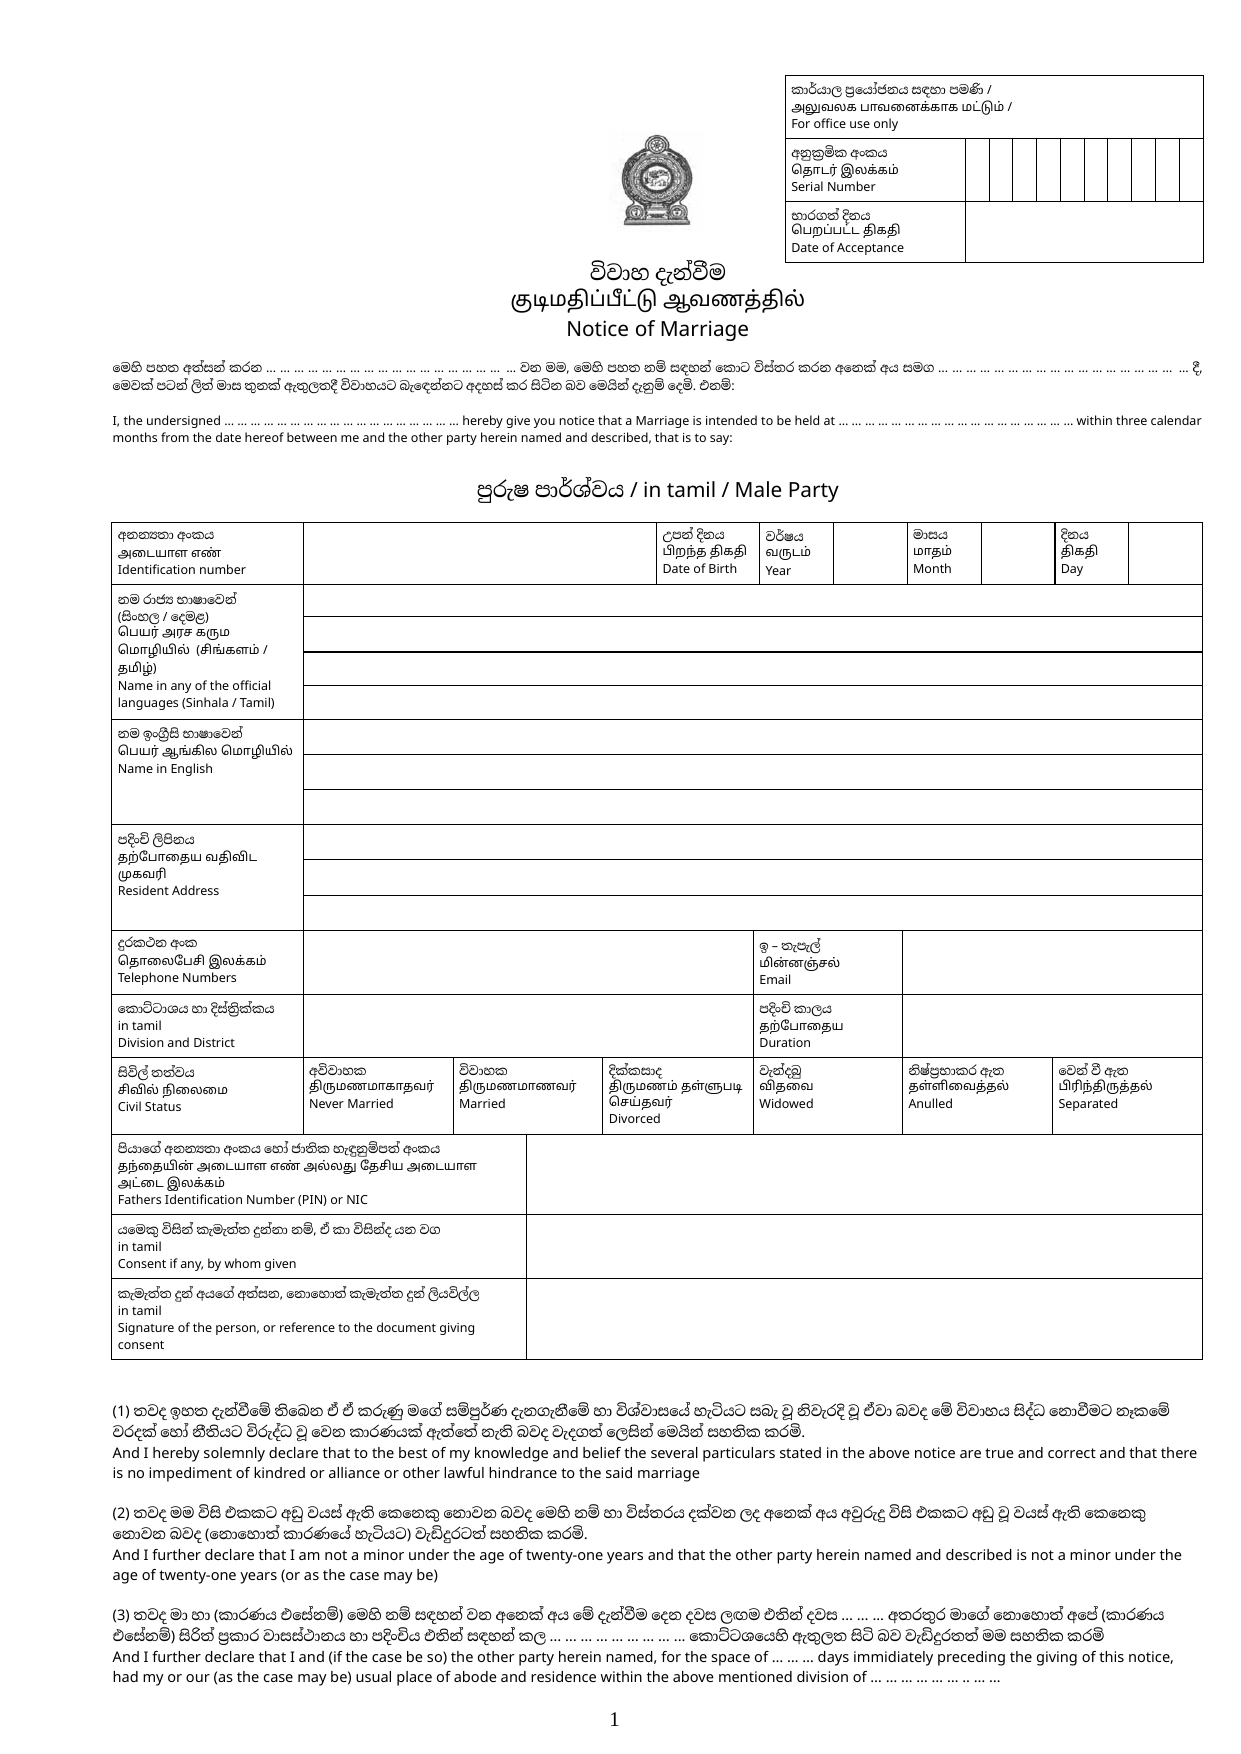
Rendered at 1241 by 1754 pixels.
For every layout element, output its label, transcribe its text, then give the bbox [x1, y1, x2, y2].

table_cell [304, 995, 753, 1057]
table_cell [304, 860, 1202, 894]
table_cell [113, 138, 311, 201]
table_cell පදිංචි කාලය தற்போதைய Duration [754, 995, 902, 1057]
table_header [113, 75, 550, 138]
table_header දිනය திகதி Day [1056, 523, 1128, 584]
table_cell සිවිල් තත්වය சிவில் நிலைமை Civil Status [112, 1058, 303, 1133]
table_cell [966, 202, 1203, 262]
table_header [304, 523, 656, 584]
table_cell භාරගත් දිනය பெறப்பட்ட திகதி Date of Acceptance [786, 202, 965, 262]
table_header කාර්යාල ප්‍රයෝජනය සඳහා පමණි / அலுவலக பாவனைக்காக மட்டும் / For office use only [786, 76, 1203, 138]
table_cell යමෙකු විසින් කැමැත්ත දුන්නා නම්, ඒ කා විසින්ද යන වග in tamil Consent if any, by whom given [112, 1215, 526, 1278]
table_cell විවාහක திருமணமாணவர் Married [454, 1058, 602, 1133]
table_header [982, 523, 1054, 584]
table_cell [903, 995, 1202, 1057]
table_cell [304, 931, 753, 993]
table_cell [527, 1279, 1202, 1359]
table_cell [990, 139, 1012, 201]
table_cell [113, 201, 311, 262]
table_cell [1156, 139, 1179, 201]
table_cell අවිවාහක திருமணமாகாதவர் Never Married [304, 1058, 453, 1133]
table_cell [527, 1135, 1202, 1214]
table_cell [966, 139, 989, 201]
table_cell කැමැත්ත දුන් අයගේ අත්සන, නොහොත් කැමැත්ත දුන් ලියවිල්ල in tamil Signature of the person, or reference to the document giving consent [112, 1279, 526, 1359]
table_header [1129, 523, 1202, 584]
table_cell දික්කසාද திருமணம் தள்ளுபடி செய்தவர் Divorced [603, 1058, 753, 1133]
table_cell කොට්ටාශය හා දිස්ත්‍රික්කය in tamil Division and District [112, 995, 303, 1057]
table_cell [1013, 139, 1036, 201]
text குடிமதிப்பீட்டு ஆவணத்தில் [112, 288, 1203, 314]
text Notice of Marriage [112, 314, 1203, 342]
table_cell [304, 653, 1202, 685]
table_cell ඉ – තැපැල් மின்னஞ்சல் Email [754, 931, 902, 993]
table_cell [311, 138, 550, 166]
text And I further declare that I and (if the case be so) the other party herein named, for the space of … … … days immidiately preceding the giving of this notice, had my or our (as the case may be) usual place of abode and residence within the above mentioned division of … … … … … … .. … … [112, 1647, 1203, 1687]
table_cell [1180, 139, 1203, 201]
table_cell [1108, 139, 1131, 201]
table_cell වෙන් වී ඇත பிரிந்திருத்தல் Separated [1053, 1058, 1202, 1133]
table_cell [304, 825, 1202, 859]
text And I hereby solemnly declare that to the best of my knowledge and belief the several particulars stated in the above notice are true and correct and that there is no impediment of kindred or alliance or other lawful hindrance to the said marriage [112, 1443, 1203, 1483]
table_cell [311, 166, 550, 201]
text (3) තවද මා හා (කාරණය එසේනම්) මෙහි නම් සඳහන් වන අනෙක් අය මේ දැන්වීම දෙන දවස ලඟම එතින් දවස … … ... අතරතුර මාගේ නොහොත් අපේ (කාරණය එසේනම්) සිරිත් ප්‍රකාර වාසස්ථානය හා පදිංචිය එතින් සඳහන් කල … … … … … … … … ... කොට්ටශයෙහි ඇතුලත සිටි බව වැඩිදුරතත් මම සහතික කරමි [112, 1605, 1203, 1647]
text I, the undersigned … … … … … … … … … … … … … … … … … … hereby give you notice that a Marriage is intended to be held at … … … … … … … … … … … … … … … … … … within three calendar months from the date hereof between me and the other party herein named and described, that is to say: [112, 412, 1203, 447]
table_cell නම ඉංග්‍රීසි භාෂාවෙන් பெயர் ஆங்கில மொழியில் Name in English [112, 720, 303, 824]
text And I further declare that I am not a minor under the age of twenty-one years and that the other party herein named and described is not a minor under the age of twenty-one years (or as the case may be) [112, 1545, 1203, 1585]
table_cell [703, 138, 785, 201]
table_cell [550, 138, 609, 201]
table_cell නම රාජ්‍ය භාෂාවෙන් (සිංහල / දෙමළ) பெயர் அரச கரும மொழியில் (சிங்களம் / தமிழ்) Name in any of the official languages (Sinhala / Tamil) [112, 585, 303, 718]
table_header මාසය மாதம் Month [908, 523, 981, 584]
table_cell [1037, 139, 1060, 201]
table_cell [304, 790, 1202, 824]
table_cell [550, 201, 785, 262]
text විවාහ දැන්වීම [112, 262, 1203, 288]
table_cell [527, 1215, 1202, 1278]
table_cell [1085, 139, 1107, 201]
text මෙහි පහත අත්සන් කරන … … … … … … … … … … … … … … … … … ... වන මම, මෙහි පහත නම් සඳහන් කොට විස්තර කරන අනෙක් අය සමග … … … … … … … … … … … … … … … … … ... දී, මෙවක් පටන් ලිත් මාස තුනක් ඇතුලතදී විවාහයට බැඳෙන්නට අදහස් කර සිටින බව මෙයින් දැනුම් දෙමි. එනම්: [112, 359, 1203, 395]
table_header [834, 523, 907, 584]
table_header වර්ෂය வருடம் Year [760, 523, 833, 584]
table_cell අනුක්‍රමික අංකය தொடர் இலக்கம் Serial Number [786, 139, 965, 201]
table_header උපන් දිනය பிறந்த திகதி Date of Birth [657, 523, 759, 584]
table_cell නිෂ්ප්‍රභාකර ඇත தள்ளிவைத்தல் Anulled [903, 1058, 1052, 1133]
table_cell [304, 585, 1202, 616]
table_cell වැන්දබු விதவை Widowed [754, 1058, 902, 1133]
picture [609, 131, 703, 232]
table_cell [304, 720, 1202, 754]
text පුරුෂ පාර්ශ්වය / in tamil / Male Party [112, 475, 1203, 505]
table_cell [304, 896, 1202, 930]
table_cell [1132, 139, 1155, 201]
table_cell [311, 201, 550, 262]
table_cell [304, 686, 1202, 718]
text (2) තවද මම විසි එකකට අඩු වයස් ඇති කෙනෙකු නොවන බවද මෙහි නම් හා විස්තරය දක්වන ලද අනෙක් අය අවුරුදු විසි එකකට අඩු වූ වයස් ඇති කෙනෙකු නොවන බවද (නොහොත් කාරණයේ හැටියට) වැඩිදුරටත් සහතික කරමි. [112, 1503, 1203, 1545]
table_header [550, 75, 785, 138]
table_header අනන්‍යතා අංකය அடையாள எண் Identification number [112, 523, 303, 584]
table_cell [304, 755, 1202, 789]
table_cell [903, 931, 1202, 993]
text (1) තවද ඉහත දැන්වීමේ තිබෙන ඒ ඒ කරුණු මගේ සම්පුර්ණ දැනගැනීමේ හා විශ්වාසයේ හැටියට සබැ වූ නිවැරදි වූ ඒවා බවද මේ විවාහය සිද්ධ නොවීමට නෑකමේ වරදක් හෝ නීතියට විරුද්ධ වූ වෙන කාරණයක් ඇත්තේ නැති බවද වැදගත් ලෙසින් මෙයින් සහතික කරමි. [112, 1401, 1203, 1443]
table_cell [1061, 139, 1084, 201]
table_cell දුරකථන අංක தொலைபேசி இலக்கம் Telephone Numbers [112, 931, 303, 993]
table_cell පදිංචි ලිපිනය தற்போதைய வதிவிட முகவரி Resident Address [112, 825, 303, 930]
table_cell පියාගේ අනන්‍යතා අංකය හෝ ජාතික හැඳුනුම්පත් අංකය தந்தையின் அடையாள எண் அல்லது தேசிய அடையாள அட்டை இலக்கம் Fathers Identification Number (PIN) or NIC [112, 1135, 526, 1214]
table_cell [304, 617, 1202, 651]
